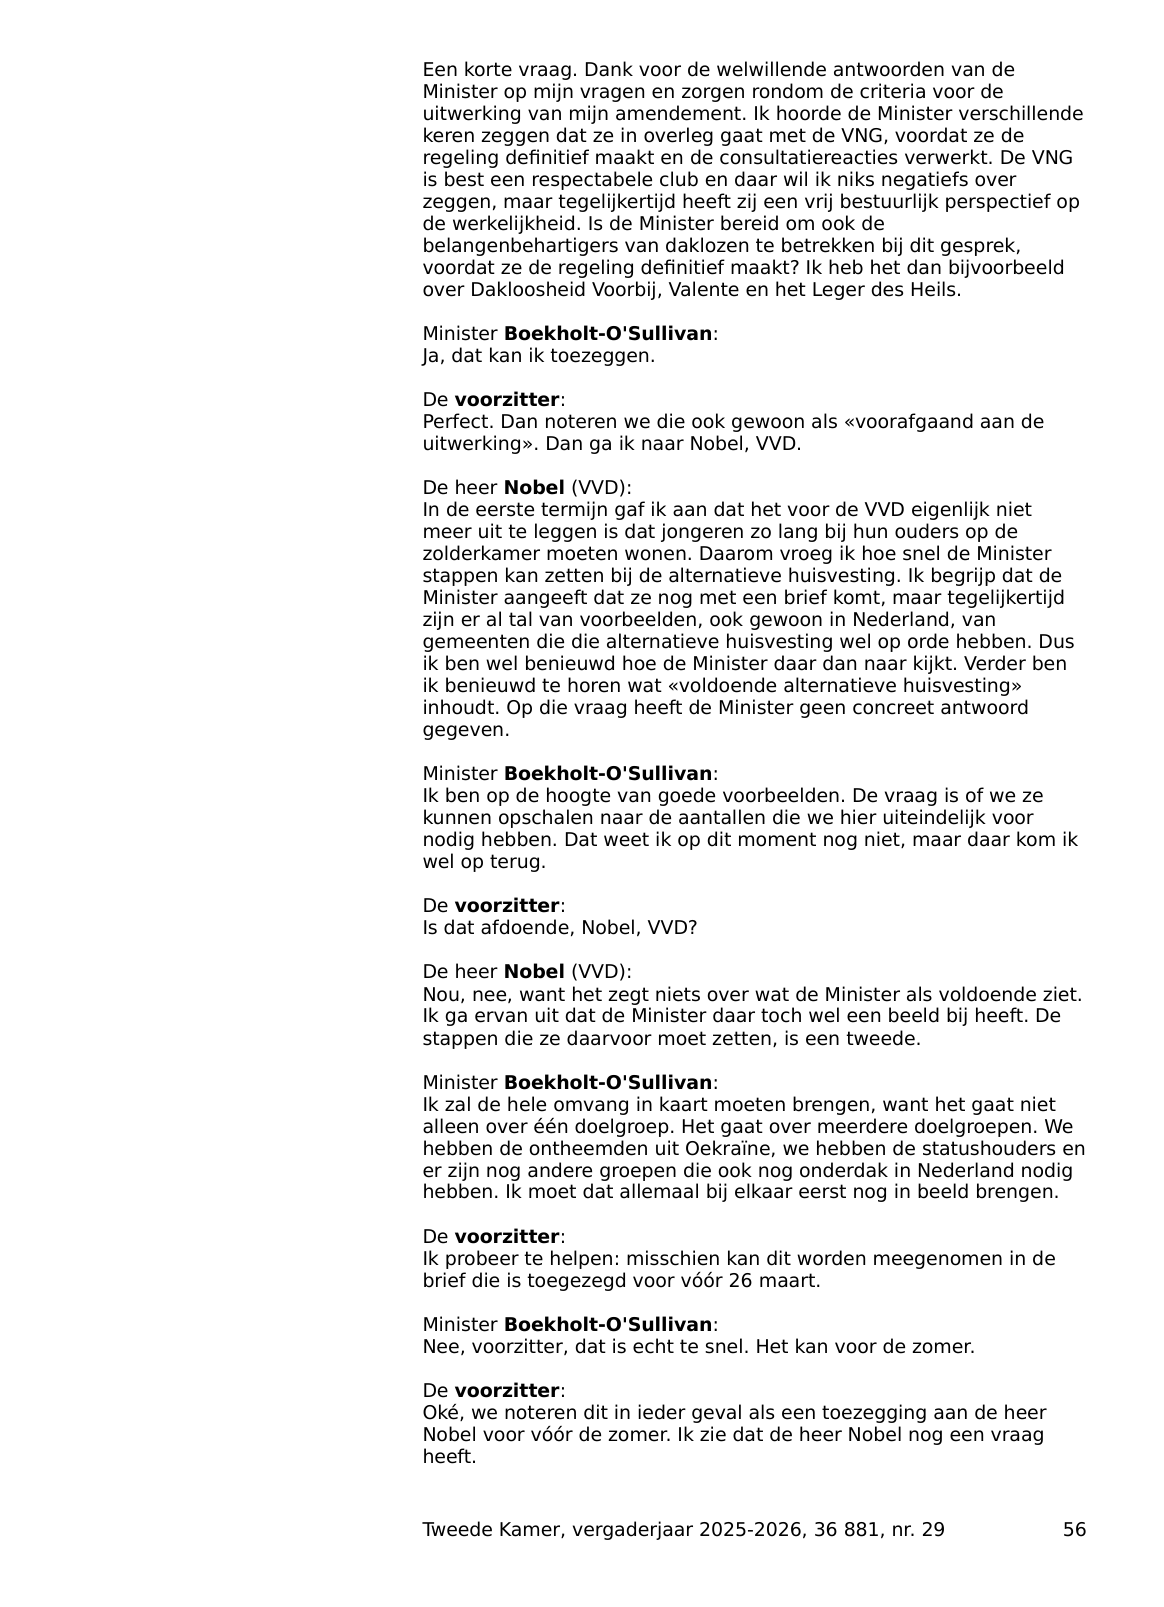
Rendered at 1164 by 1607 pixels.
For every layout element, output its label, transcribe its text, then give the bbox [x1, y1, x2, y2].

text De heer Nobel (VVD): [422, 477, 1087, 499]
text Ik zal de hele omvang in kaart moeten brengen, want het gaat niet alleen over één doelgroep. Het gaat over meerdere doelgroepen. We hebben de ontheemden uit Oekraïne, we hebben de statushouders en er zijn nog andere groepen die ook nog onderdak in Nederland nodig hebben. Ik moet dat allemaal bij elkaar eerst nog in beeld brengen. [422, 1093, 1087, 1203]
text De voorzitter: [422, 1226, 1087, 1248]
text Minister Boekholt-O'Sullivan: [422, 763, 1087, 785]
text Ik probeer te helpen: misschien kan dit worden meegenomen in de brief die is toegezegd voor vóór 26 maart. [422, 1248, 1087, 1292]
text Nou, nee, want het zegt niets over wat de Minister als voldoende ziet. Ik ga ervan uit dat de Minister daar toch wel een beeld bij heeft. De stappen die ze daarvoor moet zetten, is een tweede. [422, 983, 1087, 1049]
text Perfect. Dan noteren we die ook gewoon als «voorafgaand aan de uitwerking». Dan ga ik naar Nobel, VVD. [422, 411, 1087, 455]
text Minister Boekholt-O'Sullivan: [422, 1072, 1087, 1093]
text Oké, we noteren dit in ieder geval als een toezegging aan de heer Nobel voor vóór de zomer. Ik zie dat de heer Nobel nog een vraag heeft. [422, 1402, 1087, 1468]
text De voorzitter: [422, 389, 1087, 411]
text Minister Boekholt-O'Sullivan: [422, 1314, 1087, 1336]
text De voorzitter: [422, 1380, 1087, 1402]
text Ik ben op de hoogte van goede voorbeelden. De vraag is of we ze kunnen opschalen naar de aantallen die we hier uiteindelijk voor nodig hebben. Dat weet ik op dit moment nog niet, maar daar kom ik wel op terug. [422, 785, 1087, 873]
text Een korte vraag. Dank voor de welwillende antwoorden van de Minister op mijn vragen en zorgen rondom de criteria voor de uitwerking van mijn amendement. Ik hoorde de Minister verschillende keren zeggen dat ze in overleg gaat met de VNG, voordat ze de regeling definitief maakt en de consultatiereacties verwerkt. De VNG is best een respectabele club en daar wil ik niks negatiefs over zeggen, maar tegelijkertijd heeft zij een vrij bestuurlijk perspectief op de werkelijkheid. Is de Minister bereid om ook de belangenbehartigers van daklozen te betrekken bij dit gesprek, voordat ze de regeling definitief maakt? Ik heb het dan bijvoorbeeld over Dakloosheid Voorbij, Valente en het Leger des Heils. [422, 59, 1087, 301]
text Minister Boekholt-O'Sullivan: [422, 323, 1087, 345]
text De heer Nobel (VVD): [422, 961, 1087, 983]
text In de eerste termijn gaf ik aan dat het voor de VVD eigenlijk niet meer uit te leggen is dat jongeren zo lang bij hun ouders op de zolderkamer moeten wonen. Daarom vroeg ik hoe snel de Minister stappen kan zetten bij de alternatieve huisvesting. Ik begrijp dat de Minister aangeeft dat ze nog met een brief komt, maar tegelijkertijd zijn er al tal van voorbeelden, ook gewoon in Nederland, van gemeenten die die alternatieve huisvesting wel op orde hebben. Dus ik ben wel benieuwd hoe de Minister daar dan naar kijkt. Verder ben ik benieuwd te horen wat «voldoende alternatieve huisvesting» inhoudt. Op die vraag heeft de Minister geen concreet antwoord gegeven. [422, 499, 1087, 741]
text Nee, voorzitter, dat is echt te snel. Het kan voor de zomer. [422, 1336, 1087, 1358]
text De voorzitter: [422, 895, 1087, 917]
text Is dat afdoende, Nobel, VVD? [422, 917, 1087, 939]
text Ja, dat kan ik toezeggen. [422, 345, 1087, 367]
